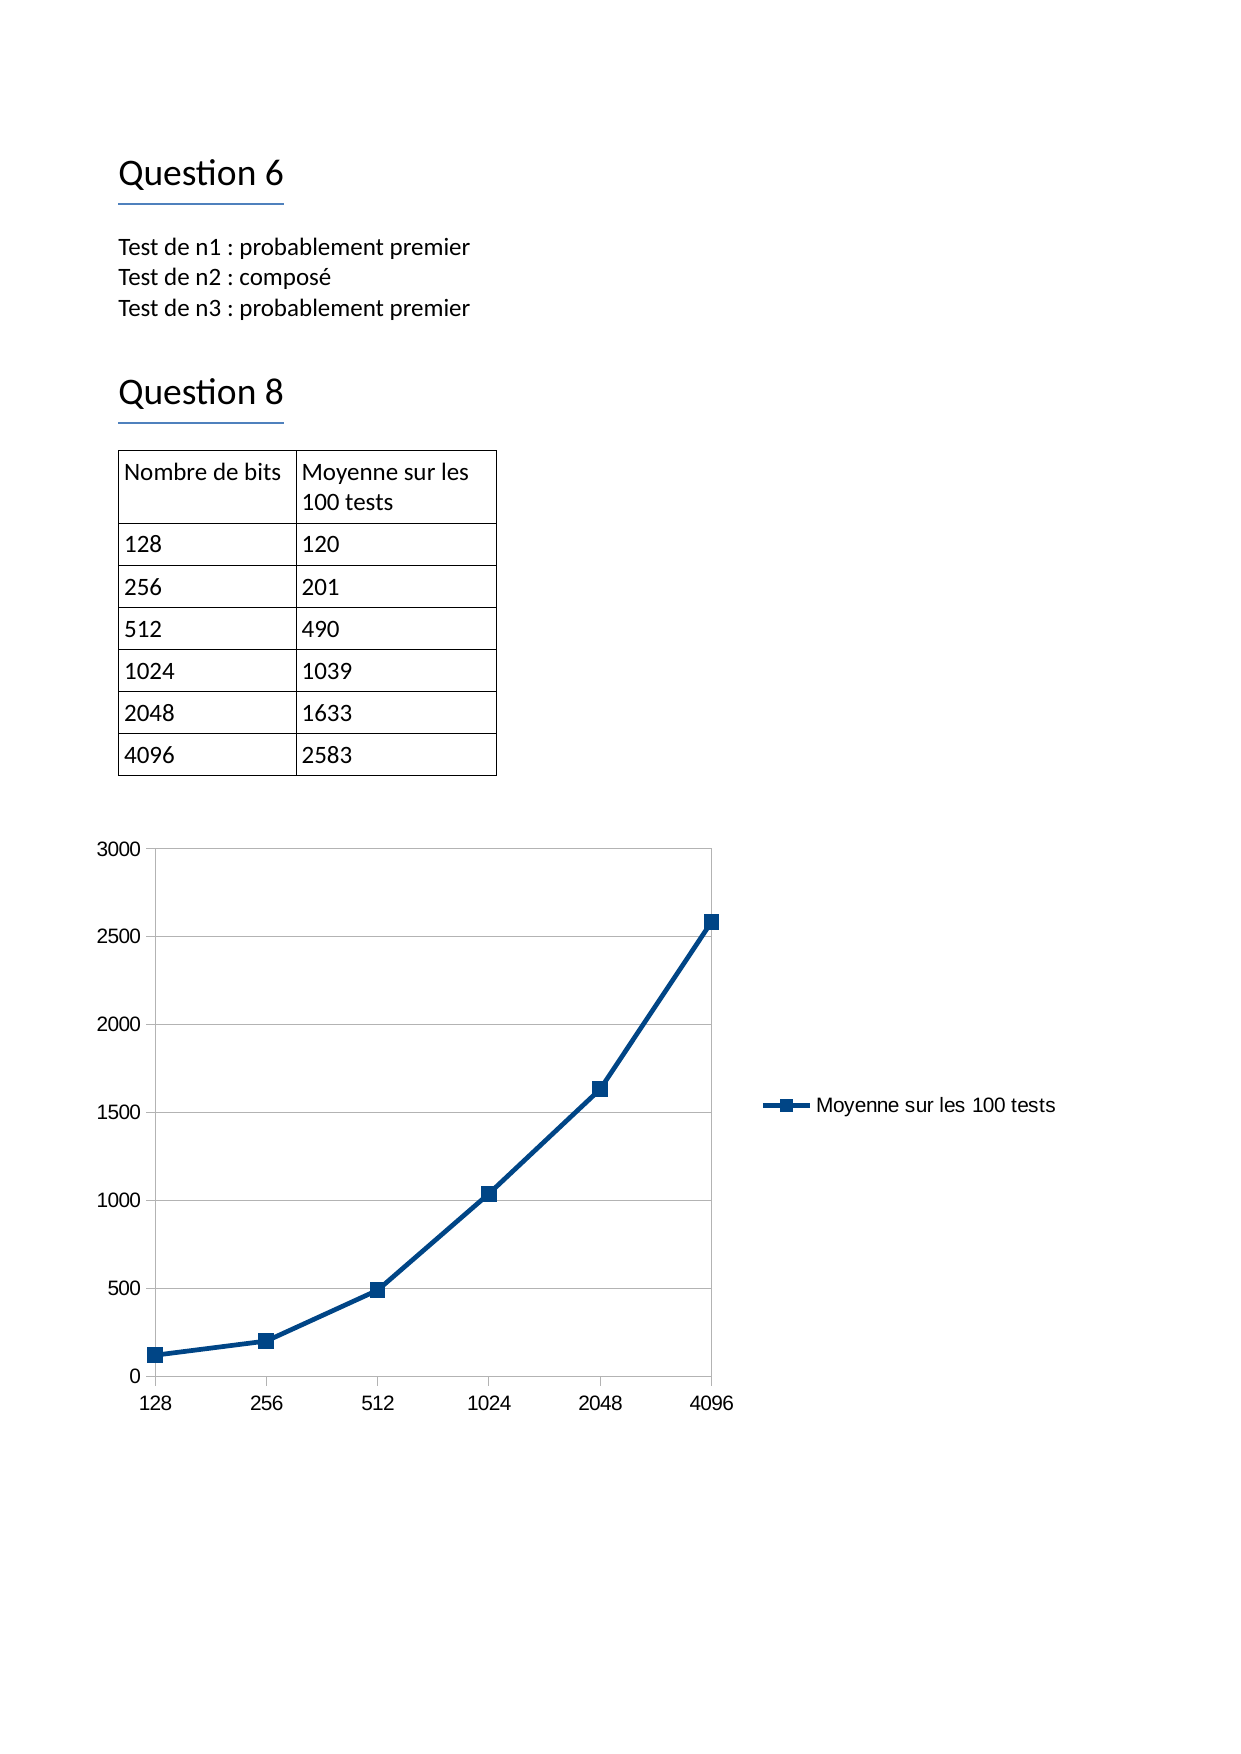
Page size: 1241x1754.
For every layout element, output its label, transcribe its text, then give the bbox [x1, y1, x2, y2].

table_cell 128 [119, 524, 296, 565]
text Test de n2 : composé [118, 261, 1122, 292]
table_cell 2048 [119, 692, 296, 733]
table_cell 2583 [297, 734, 496, 775]
text Question 6 [118, 149, 1122, 205]
table_cell 256 [119, 566, 296, 607]
table_cell 512 [119, 608, 296, 649]
table_cell 1633 [297, 692, 496, 733]
table_cell 490 [297, 608, 496, 649]
table_cell 120 [297, 524, 496, 565]
table_cell 4096 [119, 734, 296, 775]
text Question 8 [118, 368, 1122, 424]
table_header Moyenne sur les 100 tests [297, 451, 496, 523]
text Test de n1 : probablement premier [118, 231, 1122, 261]
table_cell 1039 [297, 650, 496, 691]
table_header Nombre de bits [119, 451, 296, 523]
text Test de n3 : probablement premier [118, 292, 1122, 322]
table_cell 201 [297, 566, 496, 607]
table_cell 1024 [119, 650, 296, 691]
